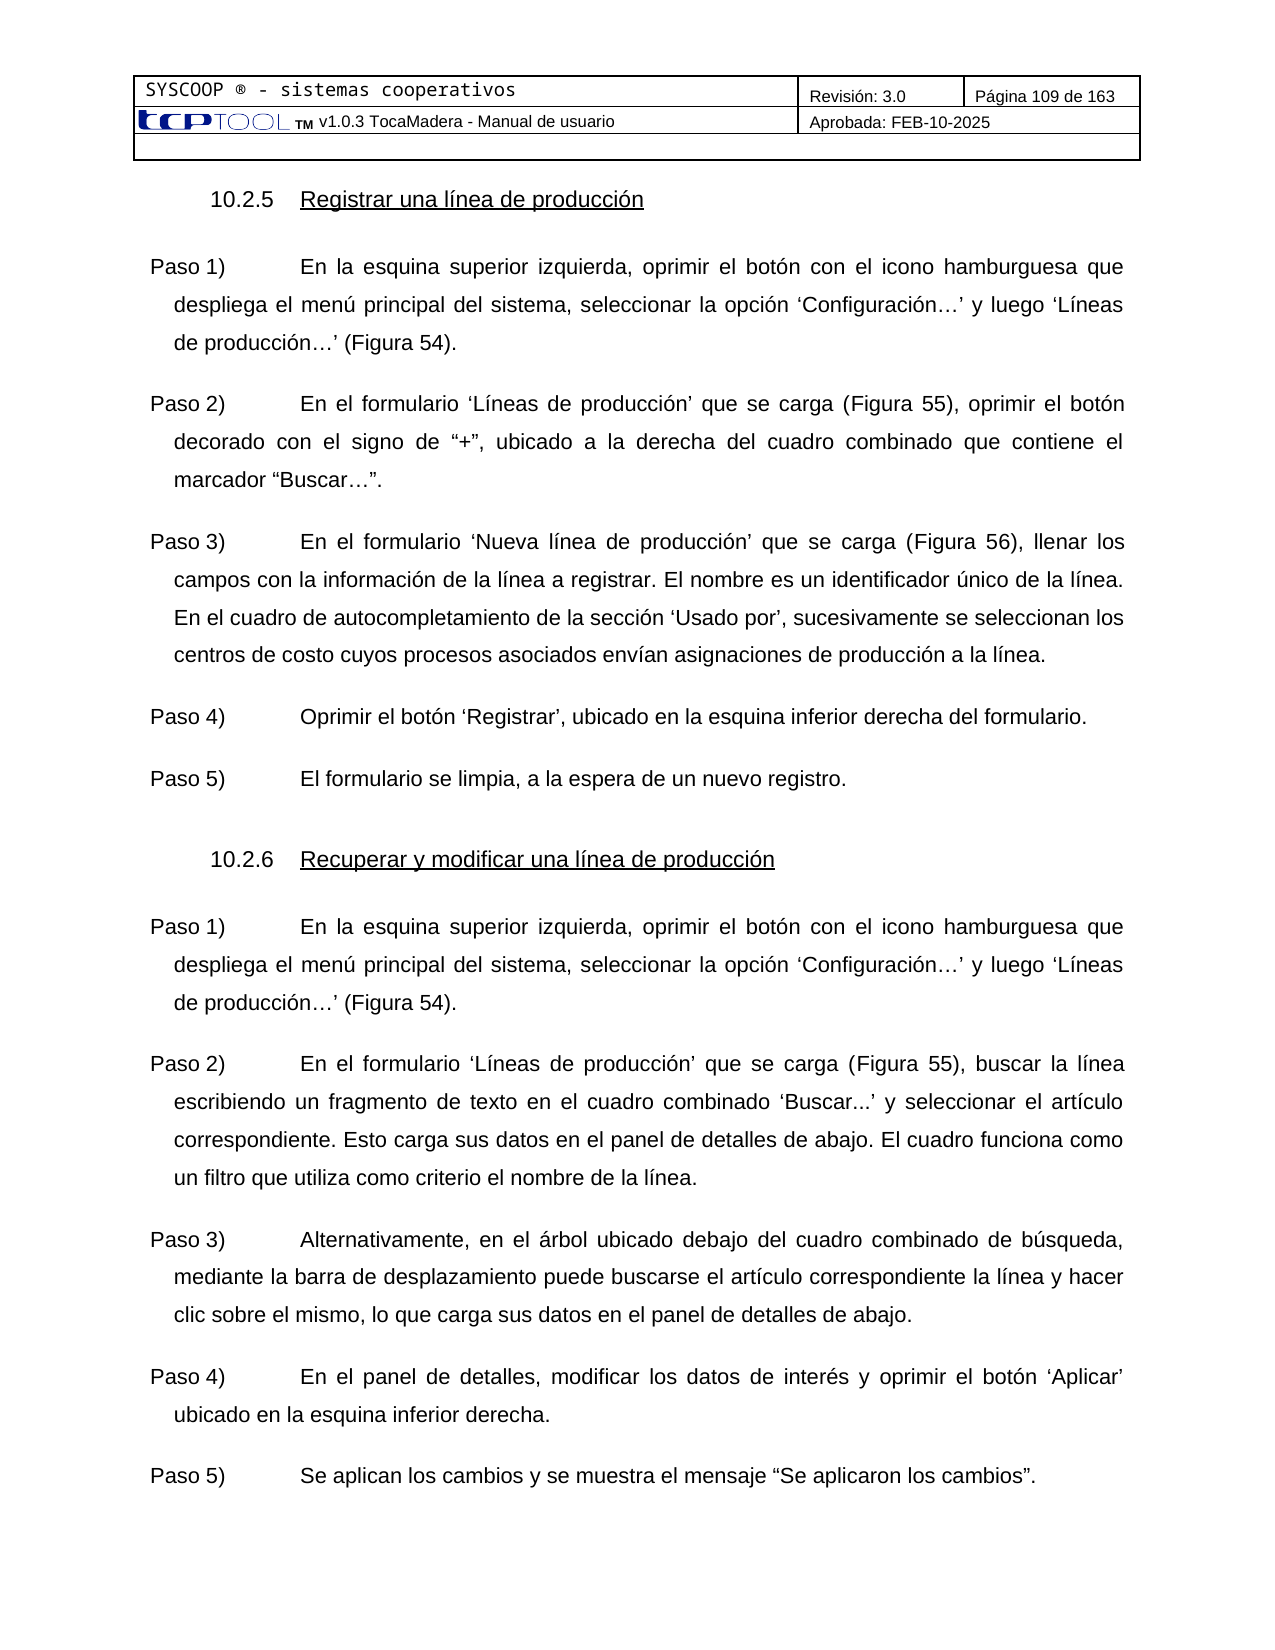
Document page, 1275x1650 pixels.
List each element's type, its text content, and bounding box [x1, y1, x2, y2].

subtitle Registrar una línea de producción [210, 186, 1125, 212]
list En la esquina superior izquierda, oprimir el botón con el icono hamburguesa que despliega el menú principal del sistema, seleccionar la opción ‘Configuración…’ y luego ‘Líneas de producción…’ (Figura 54). [150, 914, 1125, 1015]
list Oprimir el botón ‘Registrar’, ubicado en la esquina inferior derecha del formulario. [150, 704, 1125, 729]
list El formulario se limpia, a la espera de un nuevo registro. [150, 766, 1125, 791]
list Alternativamente, en el árbol ubicado debajo del cuadro combinado de búsqueda, mediante la barra de desplazamiento puede buscarse el artículo correspondiente la línea y hacer clic sobre el mismo, lo que carga sus datos en el panel de detalles de abajo. [150, 1226, 1125, 1327]
list En el panel de detalles, modificar los datos de interés y oprimir el botón ‘Aplicar’ ubicado en la esquina inferior derecha. [150, 1364, 1125, 1427]
picture [138, 110, 290, 130]
list Se aplican los cambios y se muestra el mensaje “Se aplicaron los cambios”. [150, 1463, 1125, 1489]
list En el formulario ‘Líneas de producción’ que se carga (Figura 55), buscar la línea escribiendo un fragmento de texto en el cuadro combinado ‘Buscar...’ y seleccionar el artículo correspondiente. Esto carga sus datos en el panel de detalles de abajo. El cuadro funciona como un filtro que utiliza como criterio el nombre de la línea. [150, 1051, 1125, 1190]
list En el formulario ‘Líneas de producción’ que se carga (Figura 55), oprimir el botón decorado con el signo de “+”, ubicado a la derecha del cuadro combinado que contiene el marcador “Buscar…”. [150, 391, 1125, 492]
list En la esquina superior izquierda, oprimir el botón con el icono hamburguesa que despliega el menú principal del sistema, seleccionar la opción ‘Configuración…’ y luego ‘Líneas de producción…’ (Figura 54). [150, 254, 1125, 355]
list En el formulario ‘Nueva línea de producción’ que se carga (Figura 56), llenar los campos con la información de la línea a registrar. El nombre es un identificador único de la línea. En el cuadro de autocompletamiento de la sección ‘Usado por’, sucesivamente se seleccionan los centros de costo cuyos procesos asociados envían asignaciones de producción a la línea. [150, 529, 1125, 667]
subtitle Recuperar y modificar una línea de producción [210, 846, 1125, 872]
